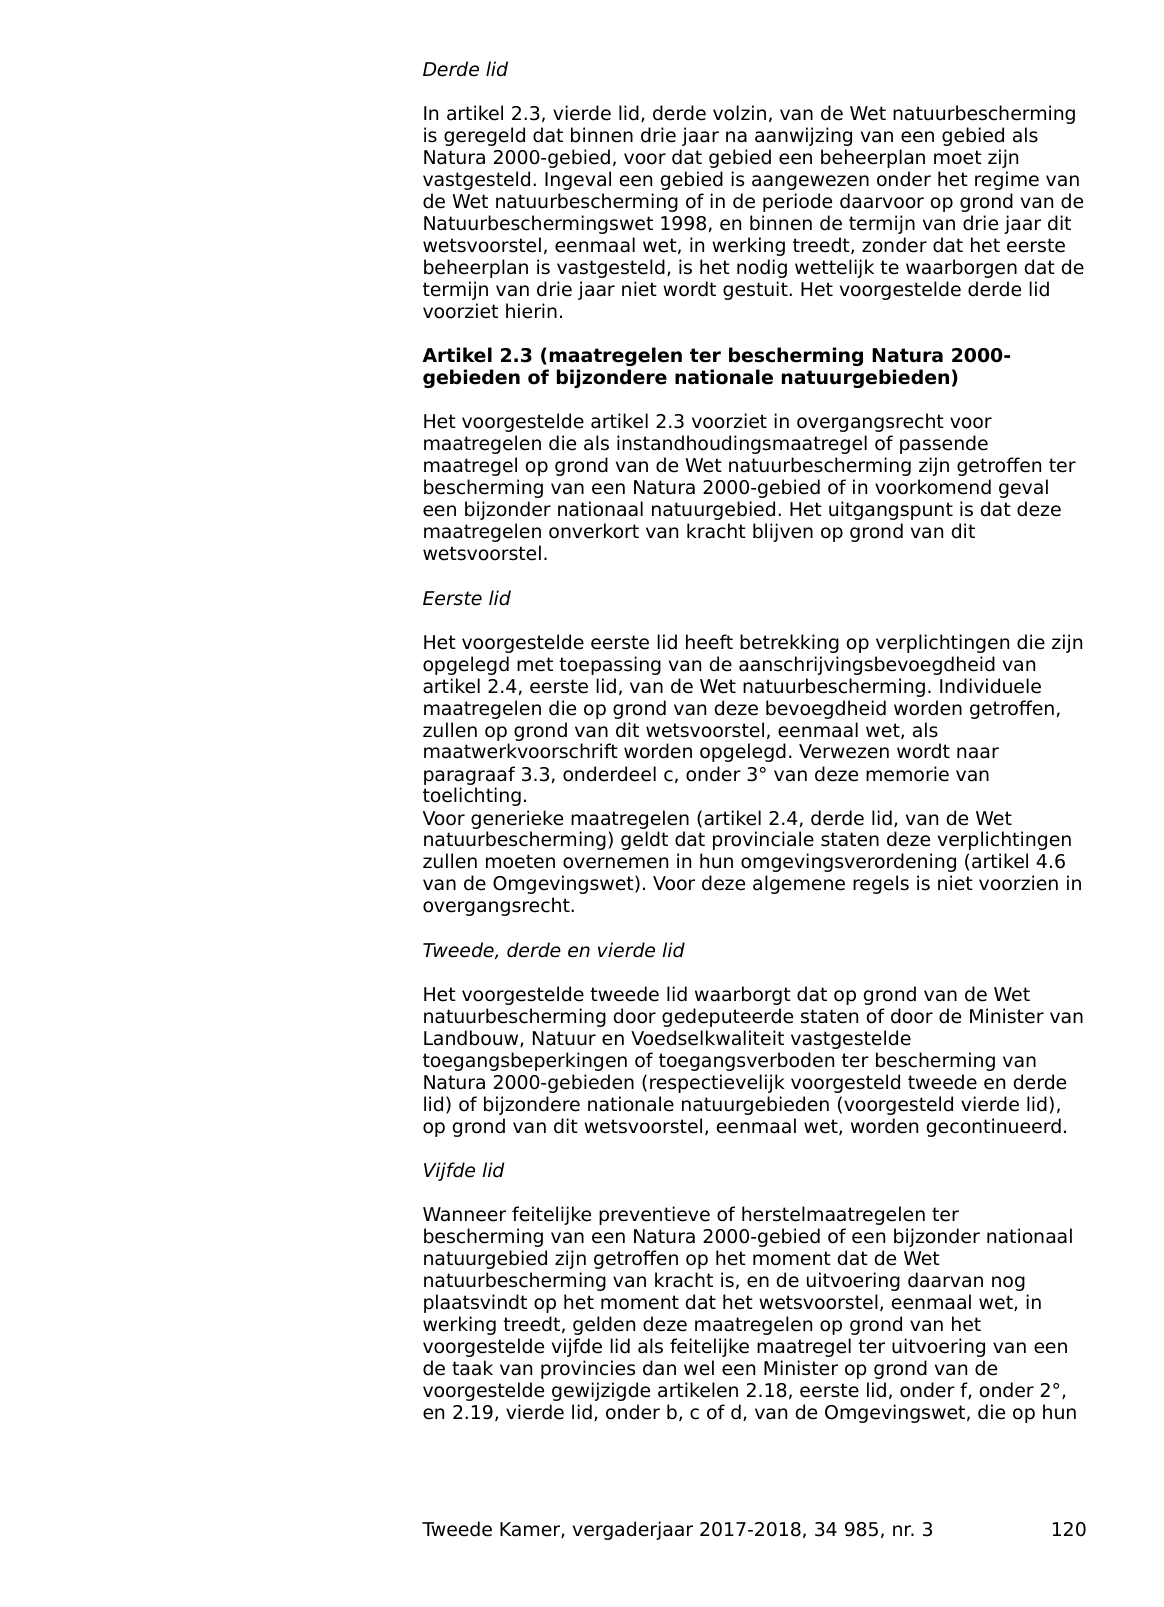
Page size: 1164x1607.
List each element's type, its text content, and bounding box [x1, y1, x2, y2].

text In artikel 2.3, vierde lid, derde volzin, van de Wet natuurbescherming is geregeld dat binnen drie jaar na aanwijzing van een gebied als Natura 2000-gebied, voor dat gebied een beheerplan moet zijn vastgesteld. Ingeval een gebied is aangewezen onder het regime van de Wet natuurbescherming of in de periode daarvoor op grond van de Natuurbeschermingswet 1998, en binnen de termijn van drie jaar dit wetsvoorstel, eenmaal wet, in werking treedt, zonder dat het eerste beheerplan is vastgesteld, is het nodig wettelijk te waarborgen dat de termijn van drie jaar niet wordt gestuit. Het voorgestelde derde lid voorziet hierin. [422, 103, 1087, 323]
subtitle Tweede, derde en vierde lid [422, 939, 1087, 961]
subtitle Artikel 2.3 (maatregelen ter bescherming Natura 2000-gebieden of bijzondere nationale natuurgebieden) [422, 345, 1087, 389]
text Het voorgestelde eerste lid heeft betrekking op verplichtingen die zijn opgelegd met toepassing van de aanschrijvingsbevoegdheid van artikel 2.4, eerste lid, van de Wet natuurbescherming. Individuele maatregelen die op grond van deze bevoegdheid worden getroffen, zullen op grond van dit wetsvoorstel, eenmaal wet, als maatwerkvoorschrift worden opgelegd. Verwezen wordt naar paragraaf 3.3, onderdeel c, onder 3° van deze memorie van toelichting. [422, 632, 1087, 807]
subtitle Derde lid [422, 59, 1087, 81]
text Het voorgestelde tweede lid waarborgt dat op grond van de Wet natuurbescherming door gedeputeerde staten of door de Minister van Landbouw, Natuur en Voedselkwaliteit vastgestelde toegangsbeperkingen of toegangsverboden ter bescherming van Natura 2000-gebieden (respectievelijk voorgesteld tweede en derde lid) of bijzondere nationale natuurgebieden (voorgesteld vierde lid), op grond van dit wetsvoorstel, eenmaal wet, worden gecontinueerd. [422, 984, 1087, 1137]
text Het voorgestelde artikel 2.3 voorziet in overgangsrecht voor maatregelen die als instandhoudingsmaatregel of passende maatregel op grond van de Wet natuurbescherming zijn getroffen ter bescherming van een Natura 2000-gebied of in voorkomend geval een bijzonder nationaal natuurgebied. Het uitgangspunt is dat deze maatregelen onverkort van kracht blijven op grond van dit wetsvoorstel. [422, 411, 1087, 565]
subtitle Eerste lid [422, 587, 1087, 609]
text Voor generieke maatregelen (artikel 2.4, derde lid, van de Wet natuurbescherming) geldt dat provinciale staten deze verplichtingen zullen moeten overnemen in hun omgevingsverordening (artikel 4.6 van de Omgevingswet). Voor deze algemene regels is niet voorzien in overgangsrecht. [422, 807, 1087, 917]
subtitle Vijfde lid [422, 1160, 1087, 1182]
text Wanneer feitelijke preventieve of herstelmaatregelen ter bescherming van een Natura 2000-gebied of een bijzonder nationaal natuurgebied zijn getroffen op het moment dat de Wet natuurbescherming van kracht is, en de uitvoering daarvan nog plaatsvindt op het moment dat het wetsvoorstel, eenmaal wet, in werking treedt, gelden deze maatregelen op grond van het voorgestelde vijfde lid als feitelijke maatregel ter uitvoering van een de taak van provincies dan wel een Minister op grond van de voorgestelde gewijzigde artikelen 2.18, eerste lid, onder f, onder 2°, en 2.19, vierde lid, onder b, c of d, van de Omgevingswet, die op hun [422, 1204, 1087, 1424]
